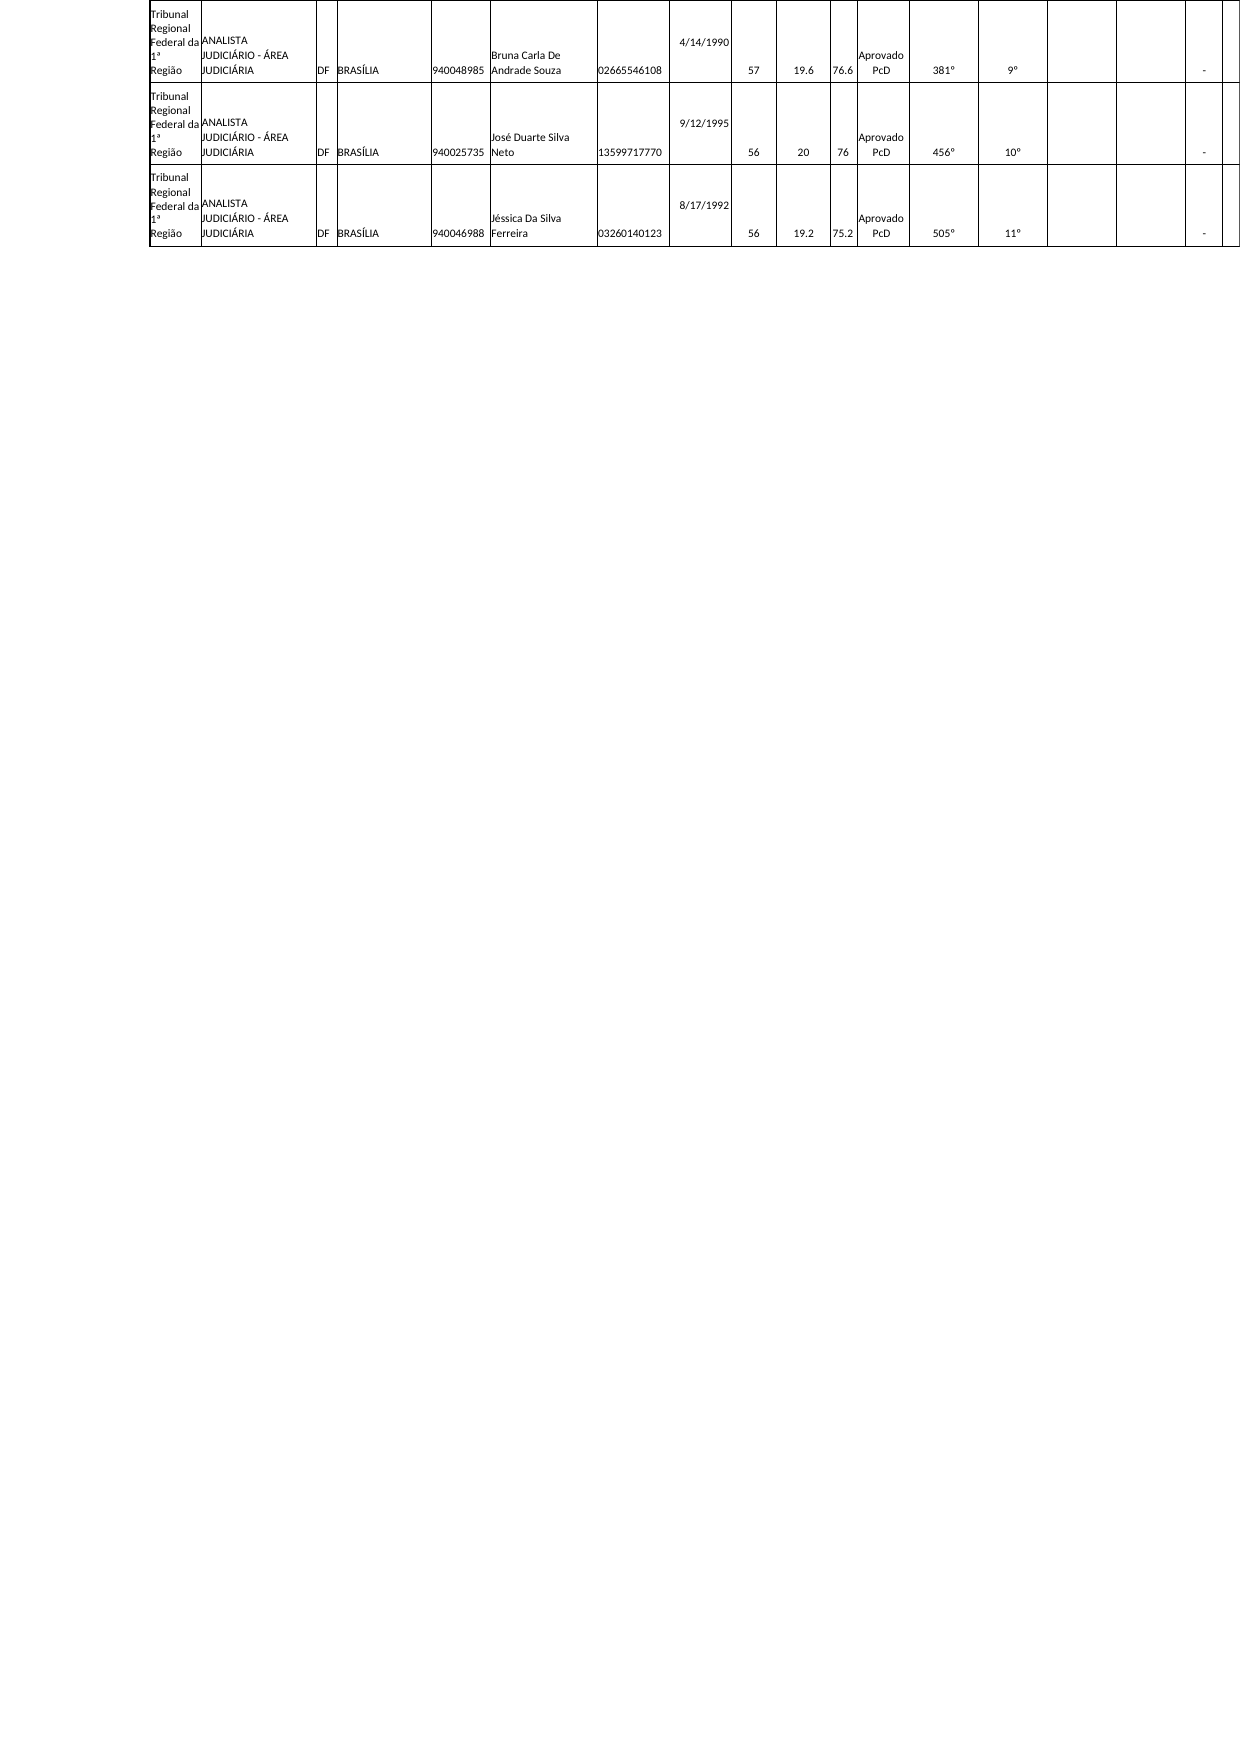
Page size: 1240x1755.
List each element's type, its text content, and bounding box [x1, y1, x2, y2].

table_cell BRASÍLIA [338, 1, 431, 82]
table_cell 456º [910, 83, 978, 164]
table_cell 75.2 [831, 165, 857, 246]
table_cell 940048985 [432, 1, 490, 82]
table_cell [1048, 165, 1116, 246]
table_cell 03260140123 [598, 165, 669, 246]
table_cell [1048, 1, 1116, 82]
table_cell 20 [777, 83, 830, 164]
table_cell ANALISTA JUDICIÁRIO - ÁREA JUDICIÁRIA [202, 165, 316, 246]
table_cell 76 [831, 83, 857, 164]
table_cell 13599717770 [598, 83, 669, 164]
table_cell 76.6 [831, 1, 857, 82]
table_cell 11º [979, 165, 1047, 246]
table_cell 9º [979, 1, 1047, 82]
table_cell 4/14/1990 [670, 1, 731, 82]
table_cell S [1223, 165, 1239, 246]
table_cell DF [317, 83, 337, 164]
table_cell - [1186, 1, 1222, 82]
table_cell DF [317, 165, 337, 246]
table_cell S [1223, 83, 1239, 164]
table_cell Tribunal Regional Federal da 1ª Região [151, 165, 201, 246]
table_cell 56 [732, 165, 776, 246]
table_cell 381º [910, 1, 978, 82]
table_cell Tribunal Regional Federal da 1ª Região [151, 83, 201, 164]
table_cell - [1186, 165, 1222, 246]
table_cell [1117, 83, 1185, 164]
table_cell 9/12/1995 [670, 83, 731, 164]
table_cell ANALISTA JUDICIÁRIO - ÁREA JUDICIÁRIA [202, 83, 316, 164]
table_cell [1117, 165, 1185, 246]
table_cell 8/17/1992 [670, 165, 731, 246]
table_cell Aprovado PcD [858, 1, 909, 82]
table_cell 19.6 [777, 1, 830, 82]
table_cell 940025735 [432, 83, 490, 164]
table_cell - [1186, 83, 1222, 164]
table_cell Aprovado PcD [858, 165, 909, 246]
table_cell S [1223, 1, 1239, 82]
table_cell ANALISTA JUDICIÁRIO - ÁREA JUDICIÁRIA [202, 1, 316, 82]
table_cell 940046988 [432, 165, 490, 246]
table_cell DF [317, 1, 337, 82]
table_cell Aprovado PcD [858, 83, 909, 164]
table_cell Jéssica Da Silva Ferreira [491, 165, 597, 246]
table_cell [1048, 83, 1116, 164]
table_cell 19.2 [777, 165, 830, 246]
table_cell 02665546108 [598, 1, 669, 82]
table_cell 505º [910, 165, 978, 246]
table_cell BRASÍLIA [338, 165, 431, 246]
table_cell 57 [732, 1, 776, 82]
table_cell 56 [732, 83, 776, 164]
table_cell Tribunal Regional Federal da 1ª Região [151, 1, 201, 82]
table_cell José Duarte Silva Neto [491, 83, 597, 164]
table_cell [1117, 1, 1185, 82]
table_cell BRASÍLIA [338, 83, 431, 164]
table_cell 10º [979, 83, 1047, 164]
table_cell Bruna Carla De Andrade Souza [491, 1, 597, 82]
